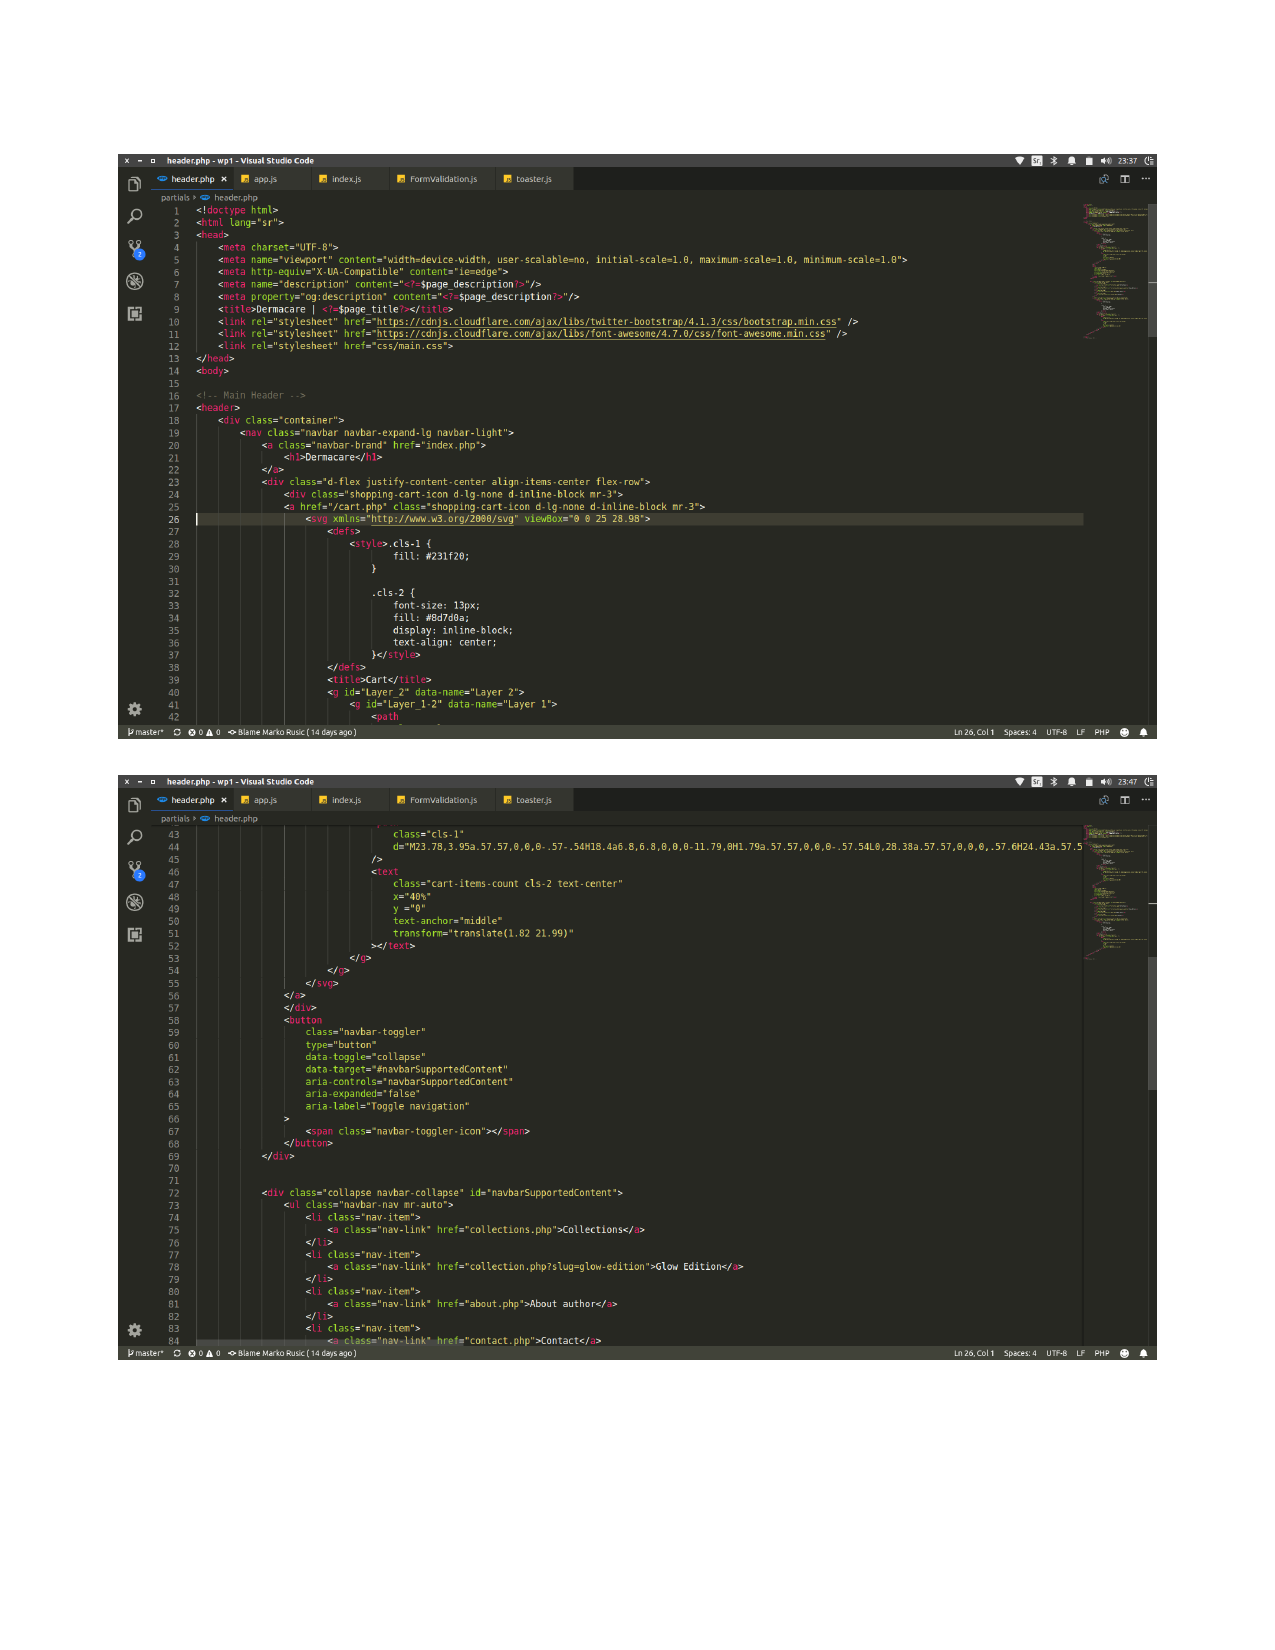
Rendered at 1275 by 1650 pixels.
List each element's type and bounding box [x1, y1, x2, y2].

picture [118, 775, 1157, 1360]
picture [118, 154, 1157, 739]
